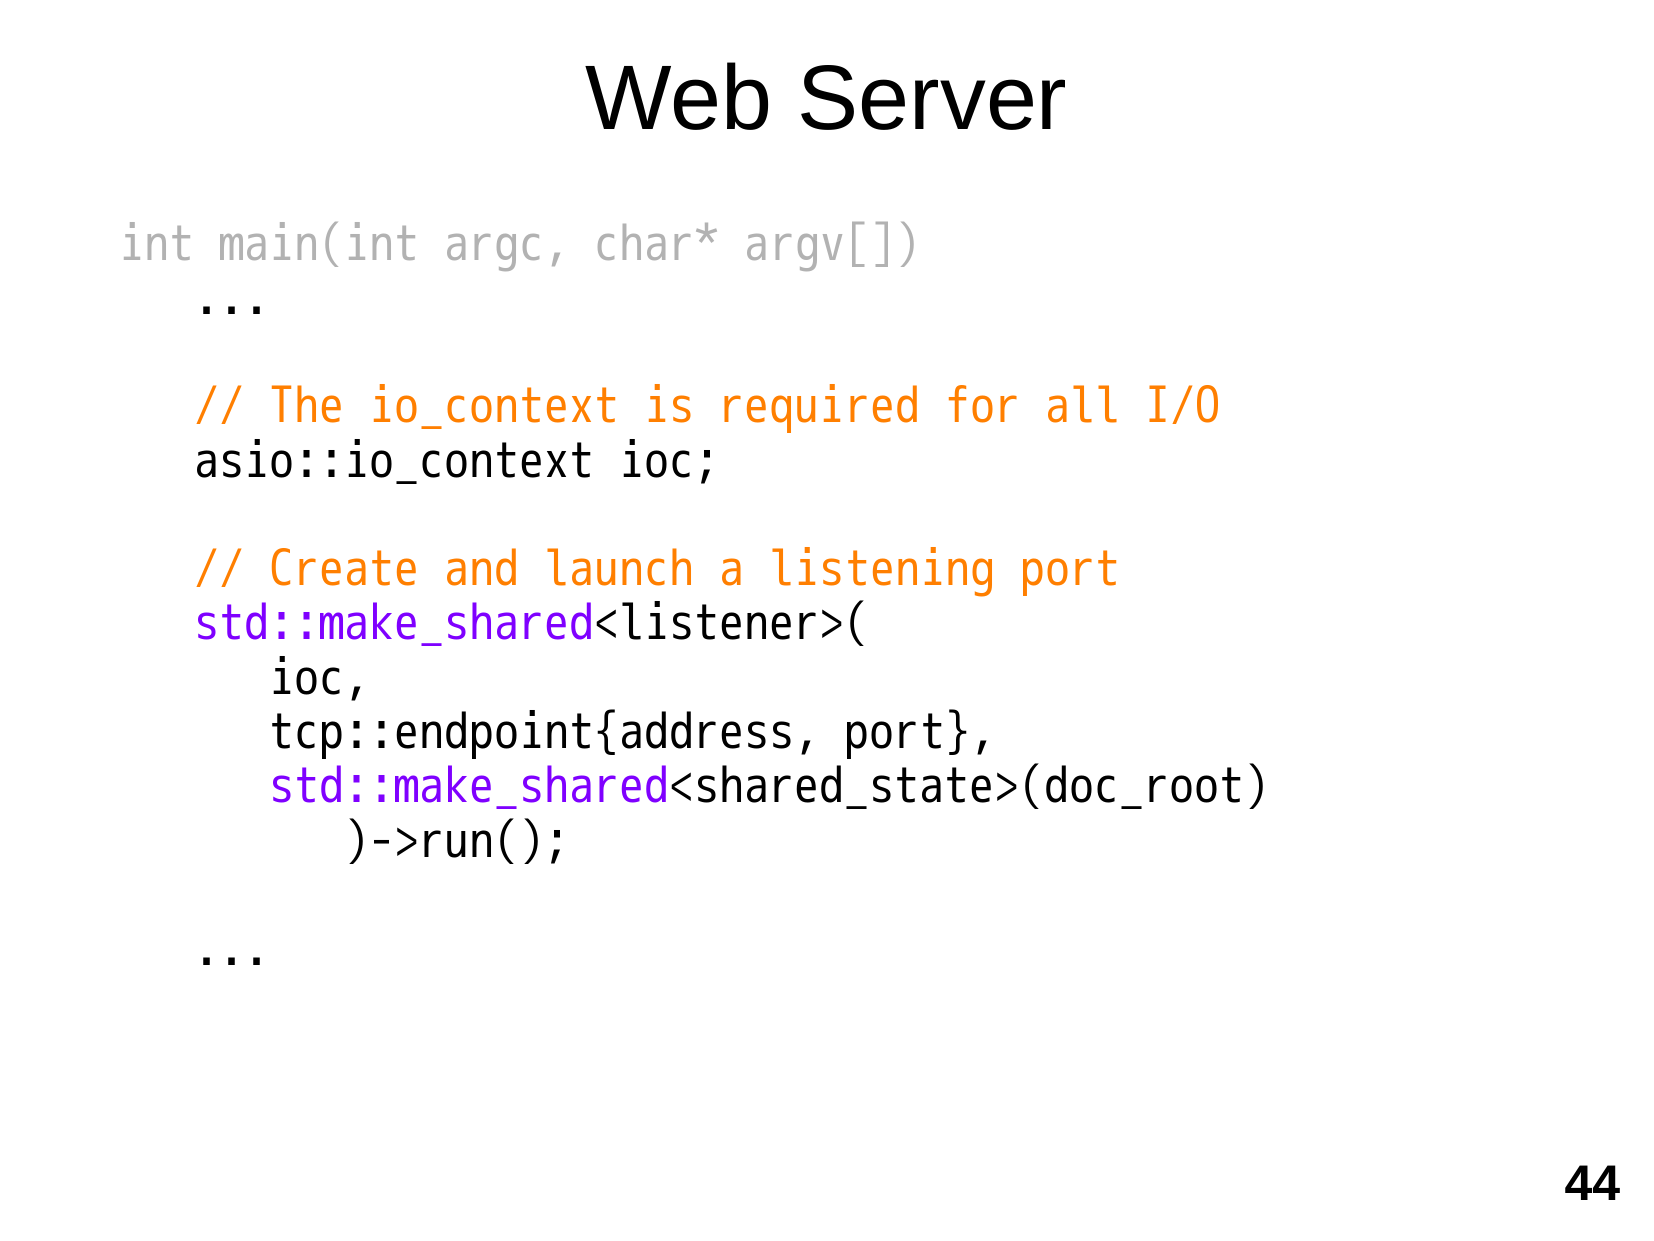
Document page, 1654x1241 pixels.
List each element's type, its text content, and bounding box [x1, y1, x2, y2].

title Web Server [82, 15, 1571, 181]
text_box int main(int argc, char* argv[]) ... // The io_context is required for all I/O asio::io_context ioc; // Create and launch a listening port std::make_shared<listener>( ioc, tcp::endpoint{address, port}, std::make_shared<shared_state>(doc_root) )->run(); ... [104, 210, 1575, 1039]
